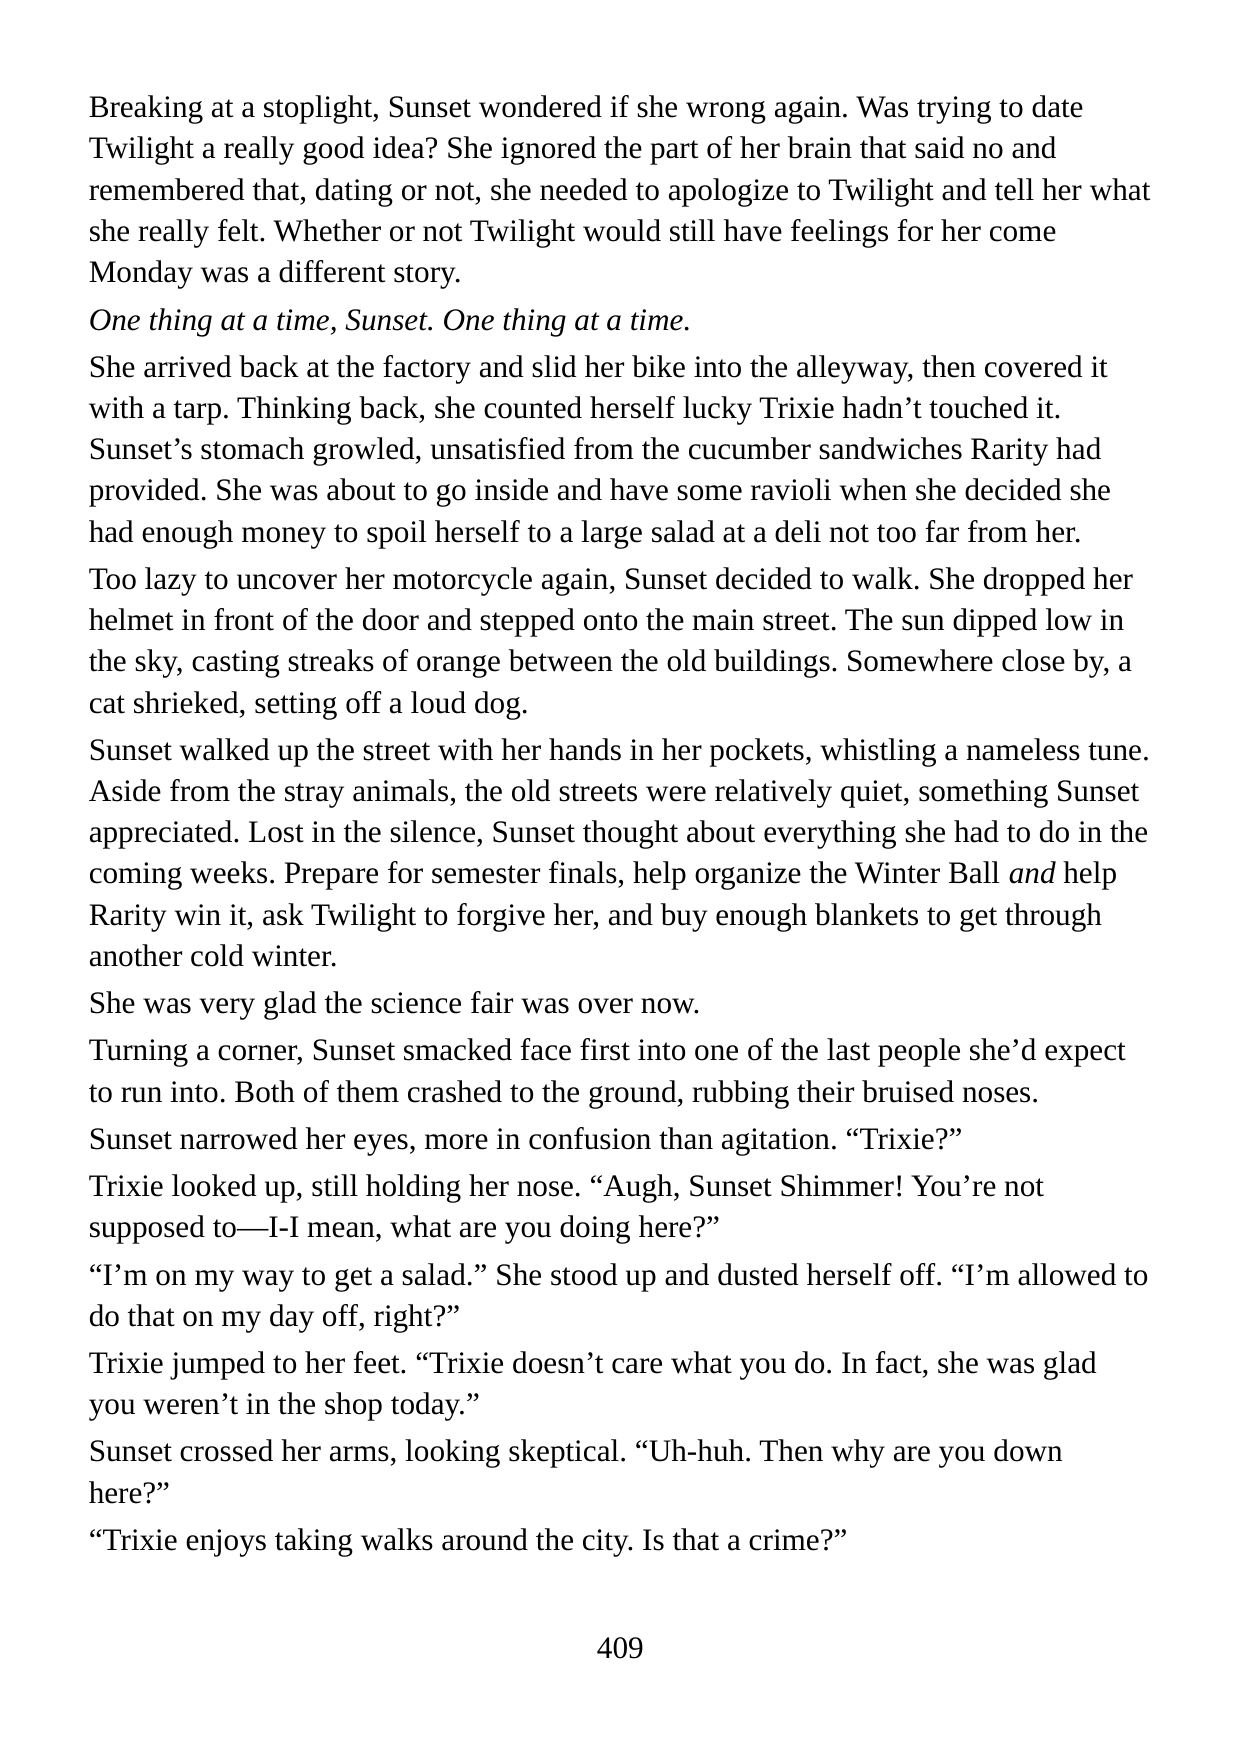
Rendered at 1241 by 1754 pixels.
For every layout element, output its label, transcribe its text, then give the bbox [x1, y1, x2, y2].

text Sunset crossed her arms, looking skeptical. “Uh-huh. Then why are you down here?” [88, 1433, 1152, 1510]
text She arrived back at the factory and slid her bike into the alleyway, then covered it with a tarp. Thinking back, she counted herself lucky Trixie hadn’t touched it. Sunset’s stomach growled, unsatisfied from the cucumber sandwiches Rarity had provided. She was about to go inside and have some ravioli when she decided she had enough money to spoil herself to a large salad at a deli not too far from her. [88, 348, 1152, 549]
text Sunset narrowed her eyes, more in confusion than agitation. “Trixie?” [88, 1120, 1152, 1156]
text Sunset walked up the street with her hands in her pockets, whistling a nameless tune. Aside from the stray animals, the old streets were relatively quiet, something Sunset appreciated. Lost in the silence, Sunset thought about everything she had to do in the coming weeks. Prepare for semester finals, help organize the Winter Ball and help Rarity win it, ask Twilight to forgive her, and buy enough blankets to get through another cold winter. [88, 731, 1152, 973]
text “Trixie enjoys taking walks around the city. Is that a crime?” [88, 1521, 1152, 1557]
text One thing at a time, Sunset. One thing at a time. [88, 301, 1152, 337]
text Trixie looked up, still holding her nose. “Augh, Sunset Shimmer! You’re not supposed to—I-I mean, what are you doing here?” [88, 1167, 1152, 1244]
text Turning a corner, Sunset smacked face first into one of the last people she’d expect to run into. Both of them crashed to the ground, rubbing their bruised noses. [88, 1032, 1152, 1109]
text She was very glad the science fair was over now. [88, 984, 1152, 1020]
text Trixie jumped to her feet. “Trixie doesn’t care what you do. In fact, she was glad you weren’t in the shop today.” [88, 1344, 1152, 1421]
text “I’m on my way to get a salad.” She stood up and dusted herself off. “I’m allowed to do that on my day off, right?” [88, 1256, 1152, 1333]
text Breaking at a stoplight, Sunset wondered if she wrong again. Was trying to date Twilight a really good idea? She ignored the part of her brain that said no and remembered that, dating or not, she needed to apologize to Twilight and tell her what she really felt. Whether or not Twilight would still have feelings for her come Monday was a different story. [88, 88, 1152, 289]
text Too lazy to uncover her motorcycle again, Sunset decided to walk. She dropped her helmet in front of the door and stepped onto the main street. The sun dipped low in the sky, casting streaks of orange between the old buildings. Somewhere close by, a cat shrieked, setting off a loud dog. [88, 560, 1152, 720]
